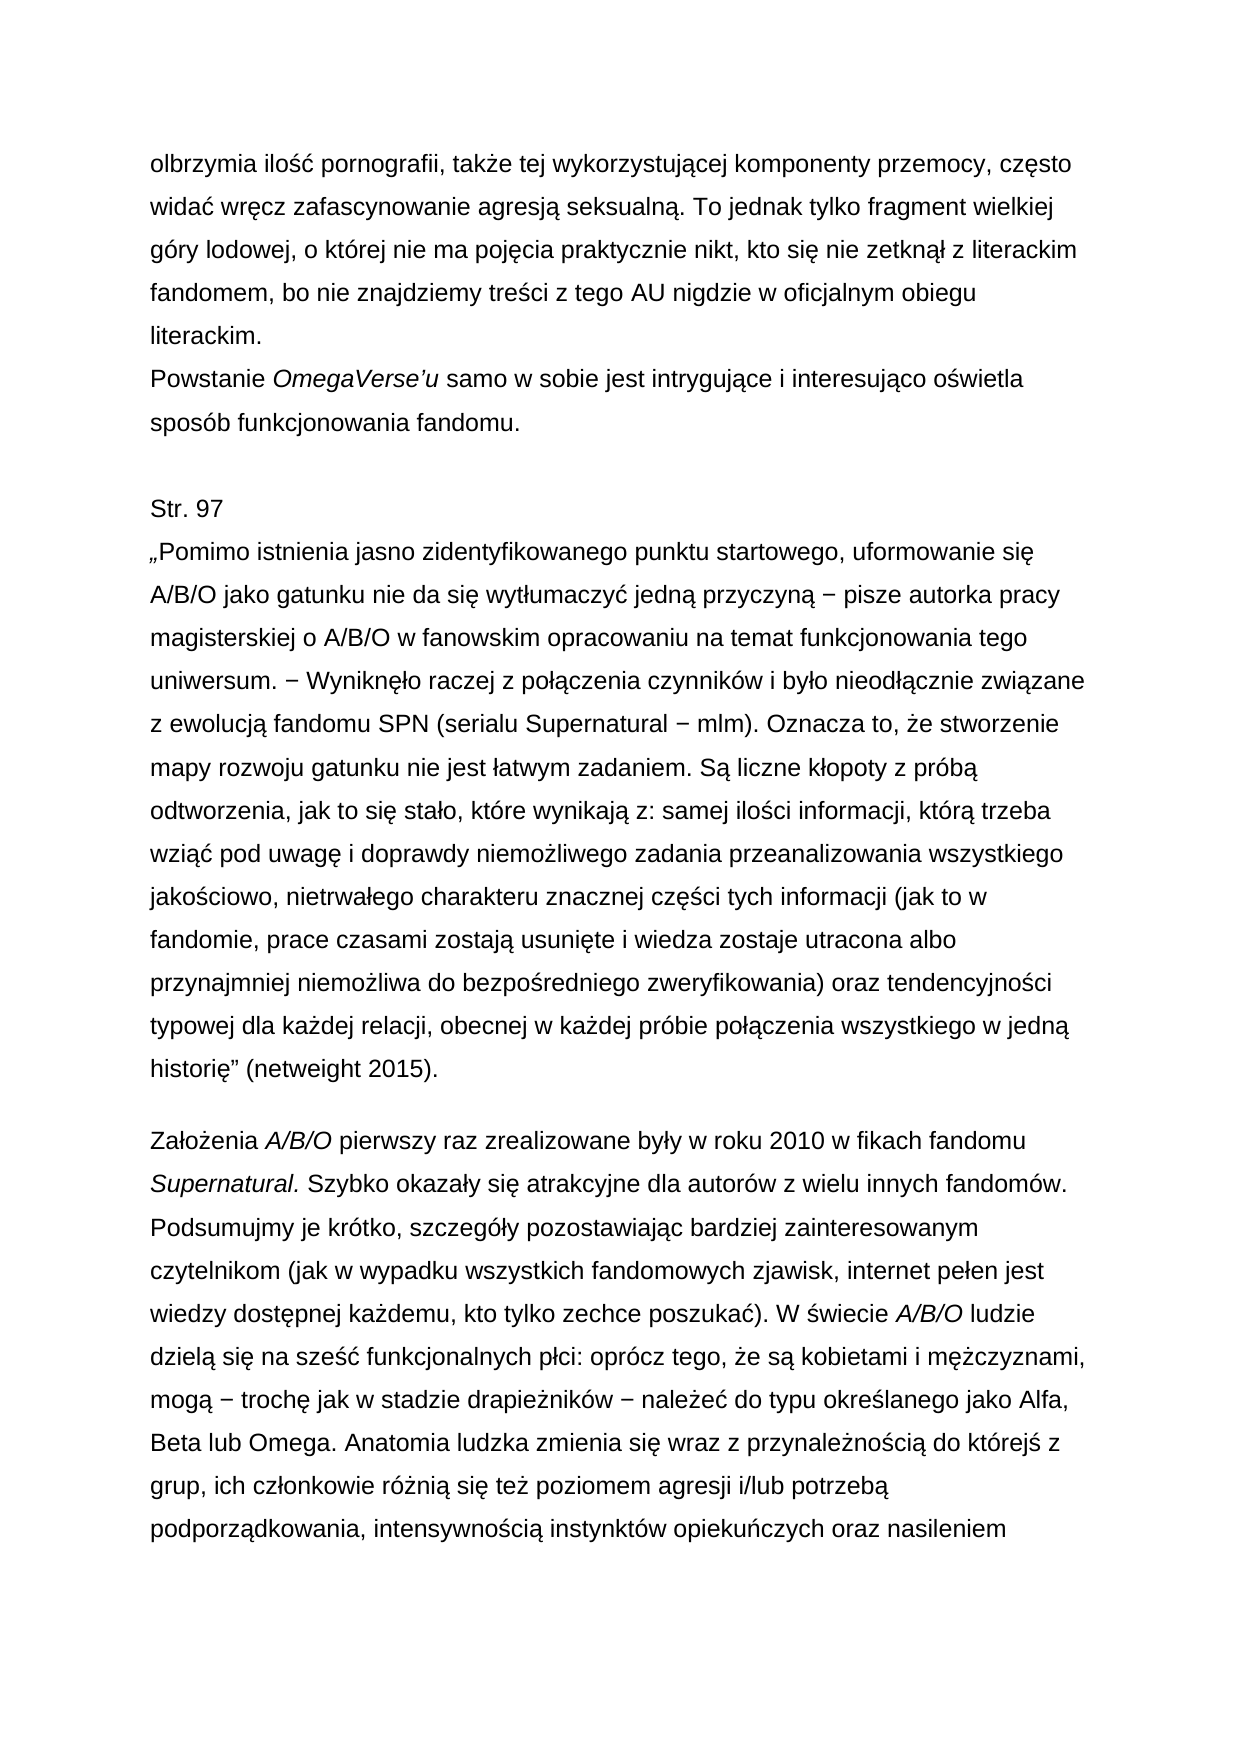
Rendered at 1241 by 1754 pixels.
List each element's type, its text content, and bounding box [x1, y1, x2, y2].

text olbrzymia ilość pornografii, także tej wykorzystującej komponenty przemocy, często widać wręcz zafascynowanie agresją seksualną. To jednak tylko fragment wielkiej góry lodowej, o której nie ma pojęcia praktycznie nikt, kto się nie zetknął z literackim fandomem, bo nie znajdziemy treści z tego AU nigdzie w oficjalnym obiegu literackim. [150, 149, 1090, 350]
text Założenia A/B/O pierwszy raz zrealizowane były w roku 2010 w fikach fandomu Supernatural. Szybko okazały się atrakcyjne dla autorów z wielu innych fandomów. Podsumujmy je krótko, szczegóły pozostawiając bardziej zainteresowanym czytelnikom (jak w wypadku wszystkich fandomowych zjawisk, internet pełen jest wiedzy dostępnej każdemu, kto tylko zechce poszukać). W świecie A/B/O ludzie dzielą się na sześć funkcjonalnych płci: oprócz tego, że są kobietami i mężczyznami, mogą − trochę jak w stadzie drapieżników − należeć do typu określanego jako Alfa, Beta lub Omega. Anatomia ludzka zmienia się wraz z przynależnością do którejś z grup, ich członkowie różnią się też poziomem agresji i/lub potrzebą podporządkowania, intensywnością instynktów opiekuńczych oraz nasileniem [150, 1126, 1090, 1543]
text Powstanie OmegaVerse’u samo w sobie jest intrygujące i interesująco oświetla sposób funkcjonowania fandomu. [150, 364, 1090, 436]
text Str. 97 [150, 494, 1090, 523]
text „Pomimo istnienia jasno zidentyfikowanego punktu startowego, uformowanie się A/B/O jako gatunku nie da się wytłumaczyć jedną przyczyną − pisze autorka pracy magisterskiej o A/B/O w fanowskim opracowaniu na temat funkcjonowania tego uniwersum. − Wyniknęło raczej z połączenia czynników i było nieodłącznie związane z ewolucją fandomu SPN (serialu Supernatural − mlm). Oznacza to, że stworzenie mapy rozwoju gatunku nie jest łatwym zadaniem. Są liczne kłopoty z próbą odtworzenia, jak to się stało, które wynikają z: samej ilości informacji, którą trzeba wziąć pod uwagę i doprawdy niemożliwego zadania przeanalizowania wszystkiego jakościowo, nietrwałego charakteru znacznej części tych informacji (jak to w fandomie, prace czasami zostają usunięte i wiedza zostaje utracona albo przynajmniej niemożliwa do bezpośredniego zweryfikowania) oraz tendencyjności typowej dla każdej relacji, obecnej w każdej próbie połączenia wszystkiego w jedną historię” (netweight 2015). [150, 537, 1090, 1083]
